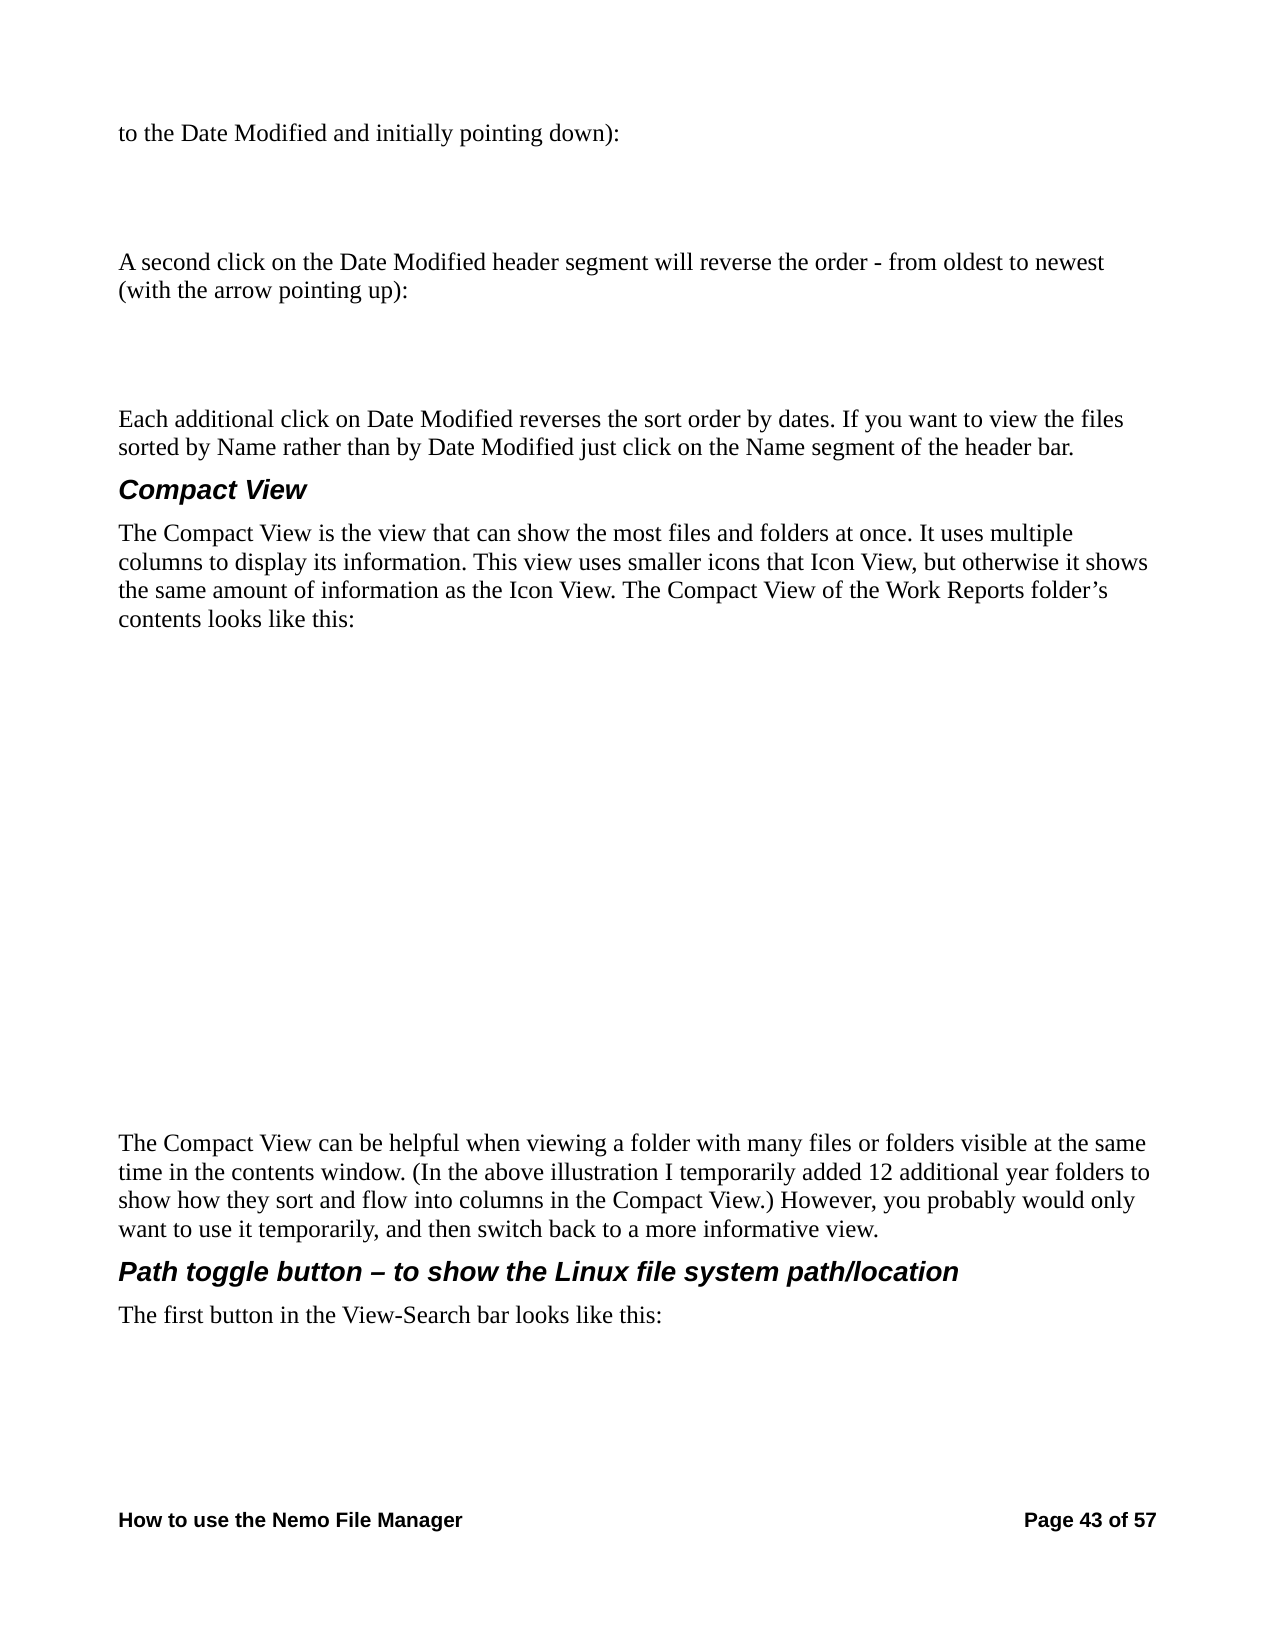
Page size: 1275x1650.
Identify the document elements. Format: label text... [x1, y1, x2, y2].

text to the Date Modified and initially pointing down): [118, 118, 1157, 147]
text The first button in the View-Search bar looks like this: [118, 1300, 1157, 1329]
text Each additional click on Date Modified reverses the sort order by dates. If you want to view the files sorted by Name rather than by Date Modified just click on the Name segment of the header bar. [118, 404, 1157, 461]
text The Compact View can be helpful when viewing a folder with many files or folders visible at the same time in the contents window. (In the above illustration I temporarily added 12 additional year folders to show how they sort and flow into columns in the Compact View.) However, you probably would only want to use it temporarily, and then switch back to a more informative view. [118, 1128, 1157, 1243]
text A second click on the Date Modified header segment will reverse the order - from oldest to newest (with the arrow pointing up): [118, 247, 1157, 304]
text The Compact View is the view that can show the most files and folders at once. It uses multiple columns to display its information. This view uses smaller icons that Icon View, but otherwise it shows the same amount of information as the Icon View. The Compact View of the Work Reports folder’s contents looks like this: [118, 518, 1157, 633]
subtitle Compact View [118, 474, 1157, 506]
subtitle Path toggle button – to show the Linux file system path/location [118, 1256, 1157, 1287]
